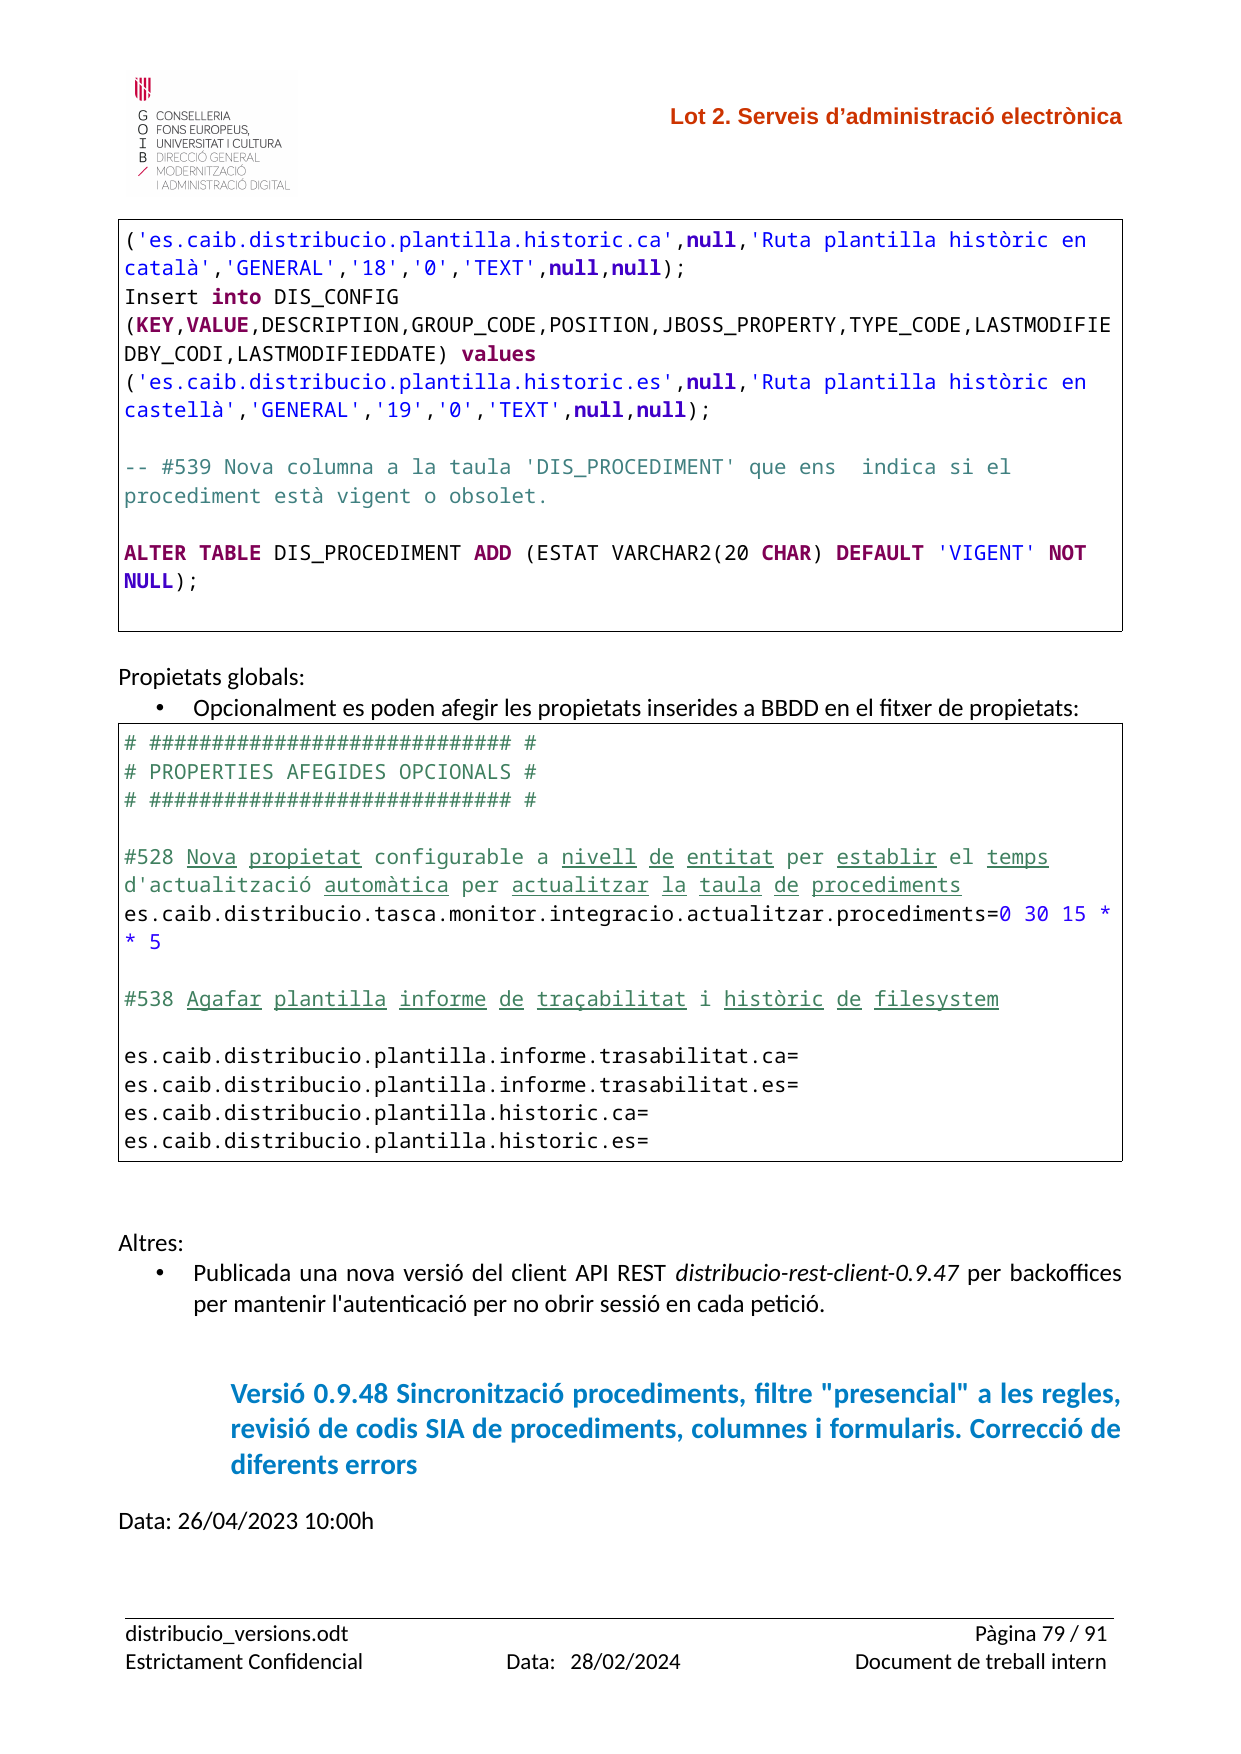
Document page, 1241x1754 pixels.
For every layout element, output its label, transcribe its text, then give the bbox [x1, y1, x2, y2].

list Publicada una nova versió del client API REST distribucio-rest-client-0.9.47 per backoffices per mantenir l'autenticació per no obrir sessió en cada petició. [156, 1257, 1122, 1318]
table_header ('es.caib.distribucio.plantilla.historic.ca',null,'Ruta plantilla històric en català','GENERAL','18','0','TEXT',null,null); Insert into DIS_CONFIG (KEY,VALUE,DESCRIPTION,GROUP_CODE,POSITION,JBOSS_PROPERTY,TYPE_CODE,LASTMODIFIEDBY_CODI,LASTMODIFIEDDATE) values ('es.caib.distribucio.plantilla.historic.es',null,'Ruta plantilla històric en castellà','GENERAL','19','0','TEXT',null,null); -- #539 Nova columna a la taula 'DIS_PROCEDIMENT' que ens indica si el procediment està vigent o obsolet. ALTER TABLE DIS_PROCEDIMENT ADD (ESTAT VARCHAR2(20 CHAR) DEFAULT 'VIGENT' NOT NULL); [119, 220, 1122, 631]
table_header # ############################# # # PROPERTIES AFEGIDES OPCIONALS # # ############################# # #528 Nova propietat configurable a nivell de entitat per establir el temps d'actualització automàtica per actualitzar la taula de procediments es.caib.distribucio.tasca.monitor.integracio.actualitzar.procediments=0 30 15 * * 5 #538 Agafar plantilla informe de traçabilitat i històric de filesystem es.caib.distribucio.plantilla.informe.trasabilitat.ca= es.caib.distribucio.plantilla.informe.trasabilitat.es= es.caib.distribucio.plantilla.historic.ca= es.caib.distribucio.plantilla.historic.es= [119, 724, 1122, 1161]
picture [126, 70, 299, 197]
subtitle Versió 0.9.48 Sincronització procediments, filtre "presencial" a les regles, revisió de codis SIA de procediments, columnes i formularis. Correcció de diferents errors [153, 1375, 1122, 1482]
text Propietats globals: [118, 662, 1122, 692]
text Altres: [118, 1227, 1122, 1257]
text Data: 26/04/2023 10:00h [118, 1505, 1122, 1536]
list Opcionalment es poden afegir les propietats inserides a BBDD en el fitxer de propietats: [156, 692, 1122, 723]
